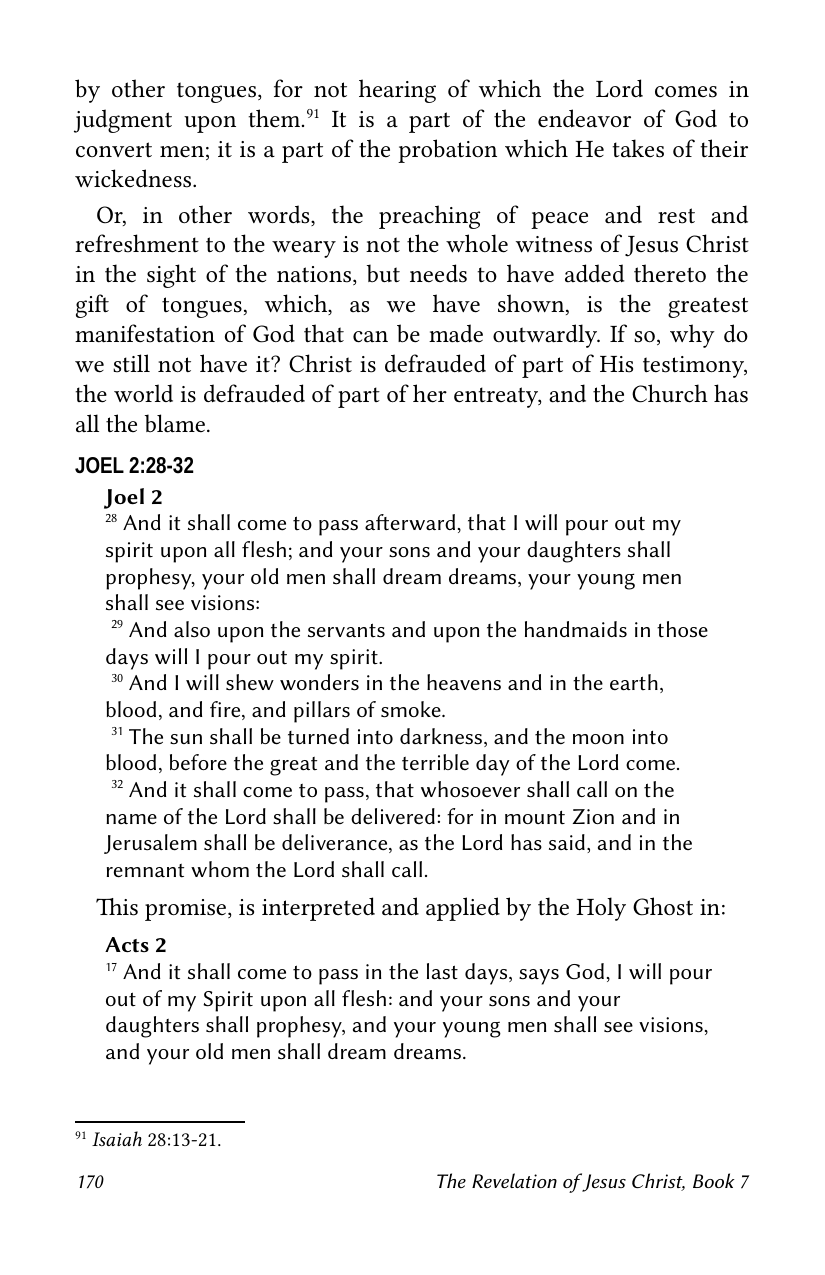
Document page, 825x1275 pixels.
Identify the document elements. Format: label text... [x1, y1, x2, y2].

text 31 The sun shall be turned into darkness, and the moon into blood, before the great and the terrible day of the Lord come. [105, 724, 720, 776]
text Joel 2 [105, 484, 750, 510]
text Or, in other words, the preaching of peace and rest and refreshment to the weary is not the whole witness of Jesus Christ in the sight of the nations, but needs to have added thereto the gift of tongues, which, as we have shown, is the greatest manifestation of God that can be made outwardly. If so, why do we still not have it? Christ is defrauded of part of His testimony, the world is defrauded of part of her entreaty, and the Church has all the blame. [75, 201, 750, 438]
text Acts 2 [105, 931, 750, 958]
text 28 And it shall come to pass afterward, that I will pour out my spirit upon all flesh; and your sons and your daughters shall prophesy, your old men shall dream dreams, your young men shall see visions: [105, 510, 720, 616]
text This promise, is interpreted and applied by the Holy Ghost in: [75, 893, 750, 921]
text 29 And also upon the servants and upon the handmaids in those days will I pour out my spirit. [105, 617, 720, 670]
text Isaiah 28:13-21. [75, 1128, 750, 1152]
subtitle Joel 2:28-32 [75, 452, 750, 478]
text 17 And it shall come to pass in the last days, says God, I will pour out of my Spirit upon all flesh: and your sons and your daughters shall prophesy, and your young men shall see visions, and your old men shall dream dreams. [105, 959, 720, 1065]
text 30 And I will shew wonders in the heavens and in the earth, blood, and fire, and pillars of smoke. [105, 670, 720, 723]
text by other tongues, for not hearing of which the Lord comes in judgment upon them. It is a part of the endeavor of God to convert men; it is a part of the probation which He takes of their wickedness. [75, 75, 750, 193]
text 32 And it shall come to pass, that whosoever shall call on the name of the Lord shall be delivered: for in mount Zion and in Jerusalem shall be deliverance, as the Lord has said, and in the remnant whom the Lord shall call. [105, 777, 720, 883]
